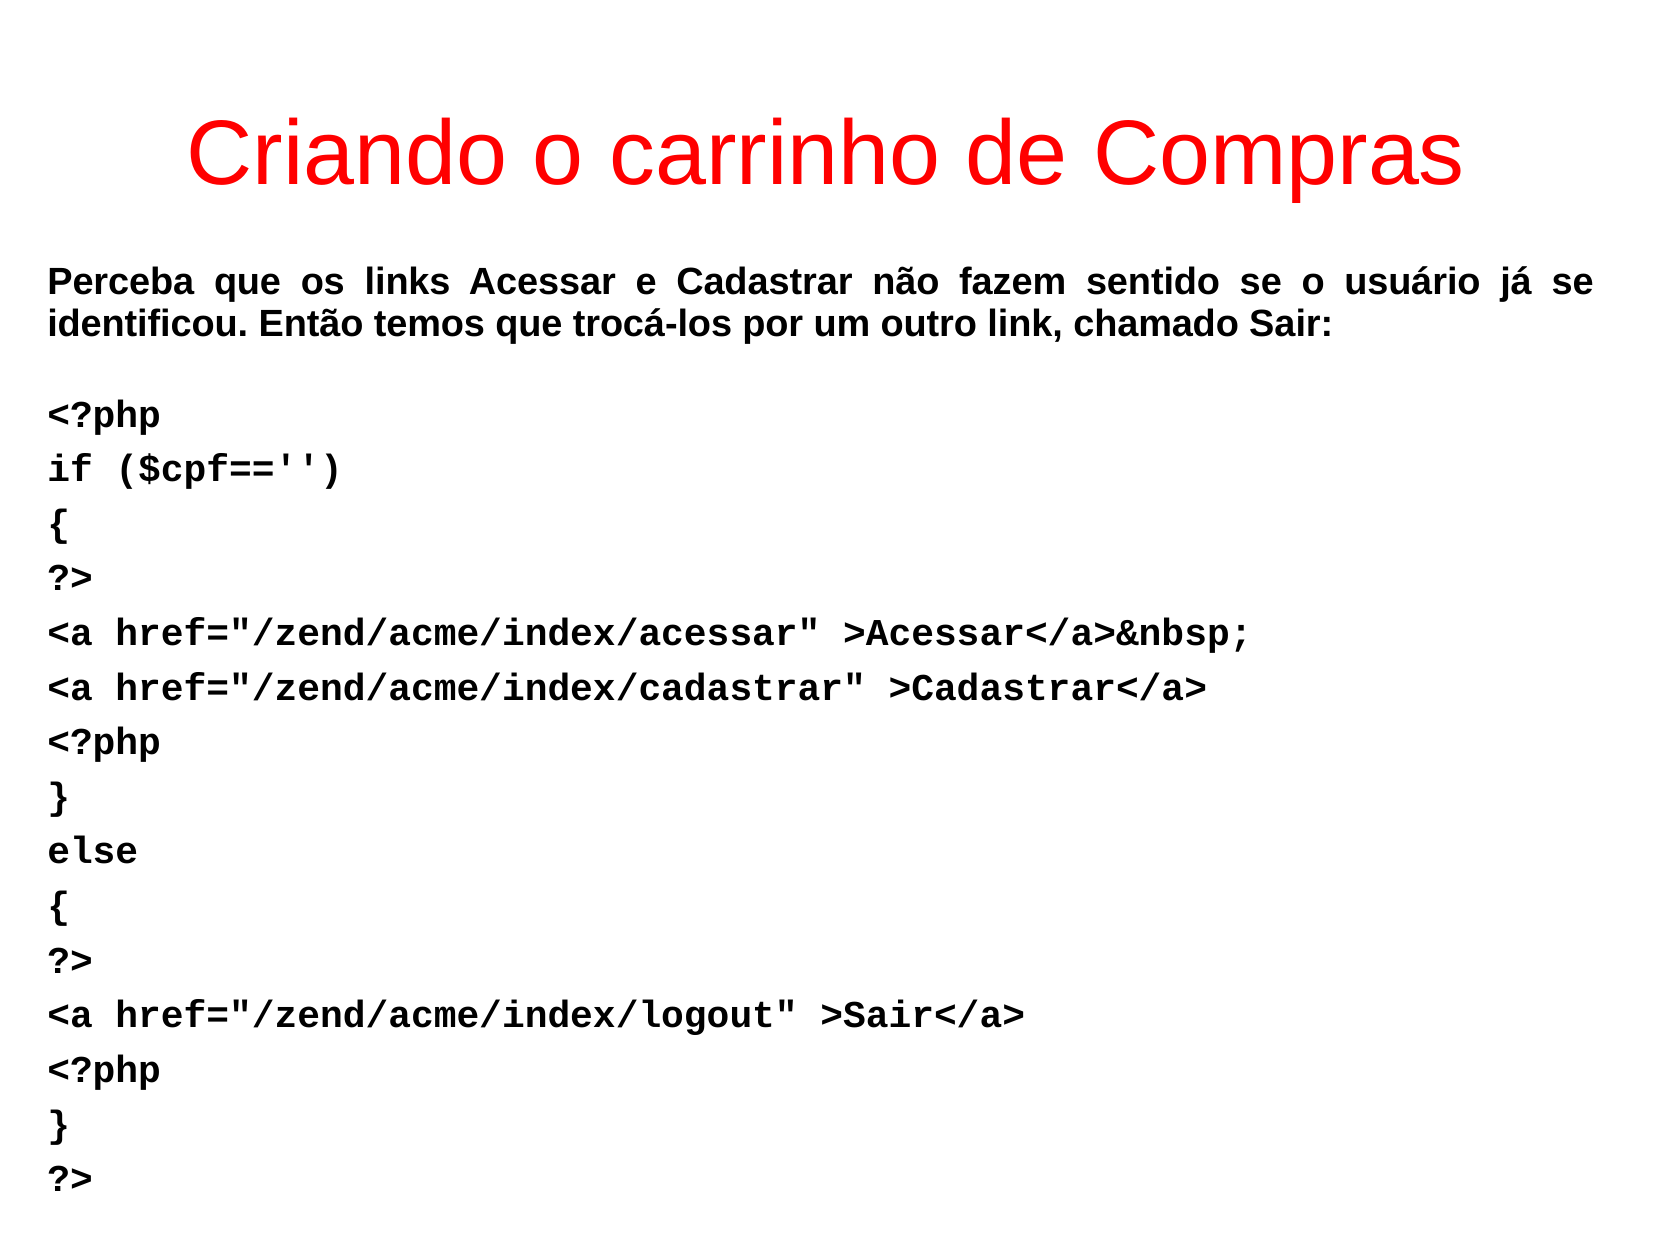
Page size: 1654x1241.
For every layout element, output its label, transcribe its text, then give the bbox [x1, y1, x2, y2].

title Criando o carrinho de Compras [82, 49, 1571, 257]
list Perceba que os links Acessar e Cadastrar não fazem sentido se o usuário já se identificou. Então temos que trocá-los por um outro link, chamado Sair: <?php if ($cpf=='') { ?> <a href="/zend/acme/index/acessar" >Acessar</a>&nbsp; <a href="/zend/acme/index/cadastrar" >Cadastrar</a> <?php } else { ?> <a href="/zend/acme/index/logout" >Sair</a> <?php } ?> [47, 259, 1595, 1205]
